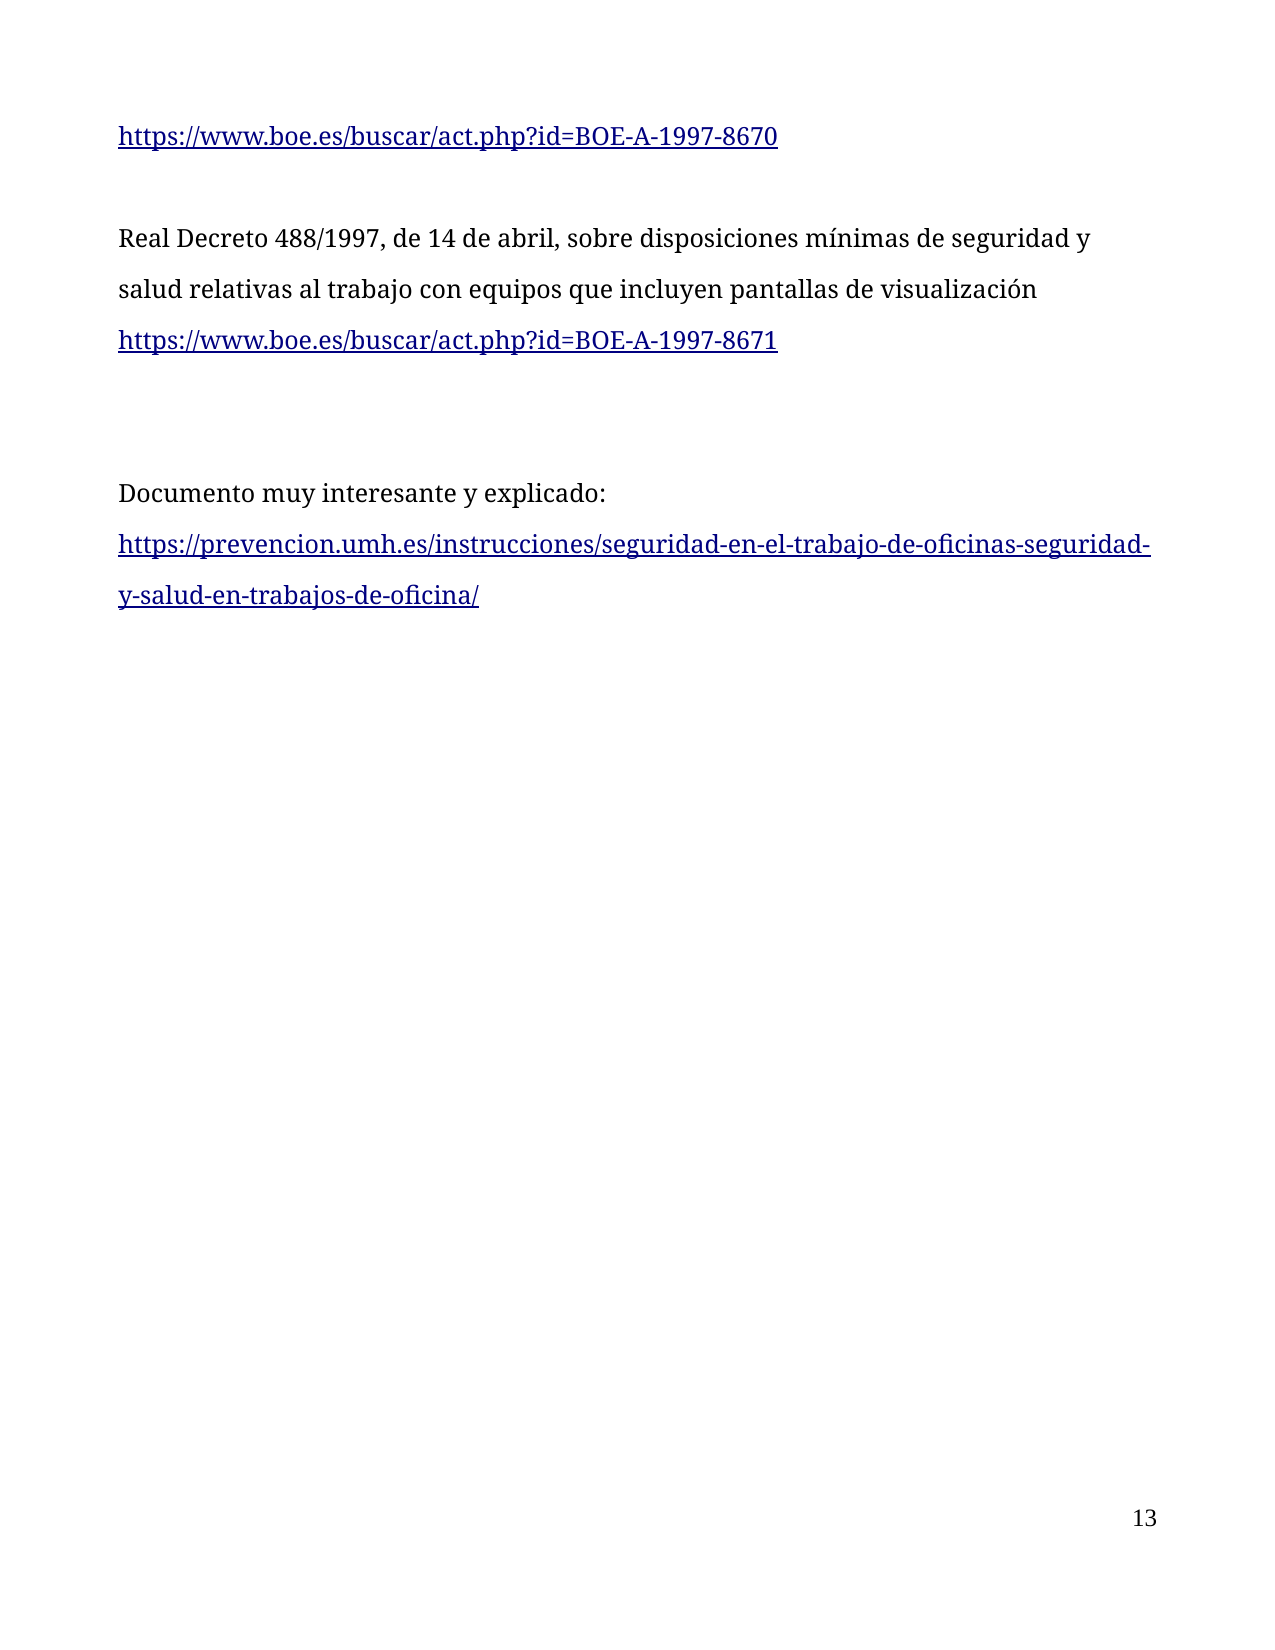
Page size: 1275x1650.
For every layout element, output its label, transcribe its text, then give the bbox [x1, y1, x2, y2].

text Real Decreto 488/1997, de 14 de abril, sobre disposiciones mínimas de seguridad y salud relativas al trabajo con equipos que incluyen pantallas de visualización [118, 220, 1157, 305]
text Documento muy interesante y explicado: [118, 475, 1157, 509]
text https://www.boe.es/buscar/act.php?id=BOE-A-1997-8671 [118, 322, 1157, 356]
text https://www.boe.es/buscar/act.php?id=BOE-A-1997-8670 [118, 118, 1157, 152]
text https://prevencion.umh.es/instrucciones/seguridad-en-el-trabajo-de-oficinas-seguridad-y-salud-en-trabajos-de-oficina/ [118, 526, 1157, 612]
